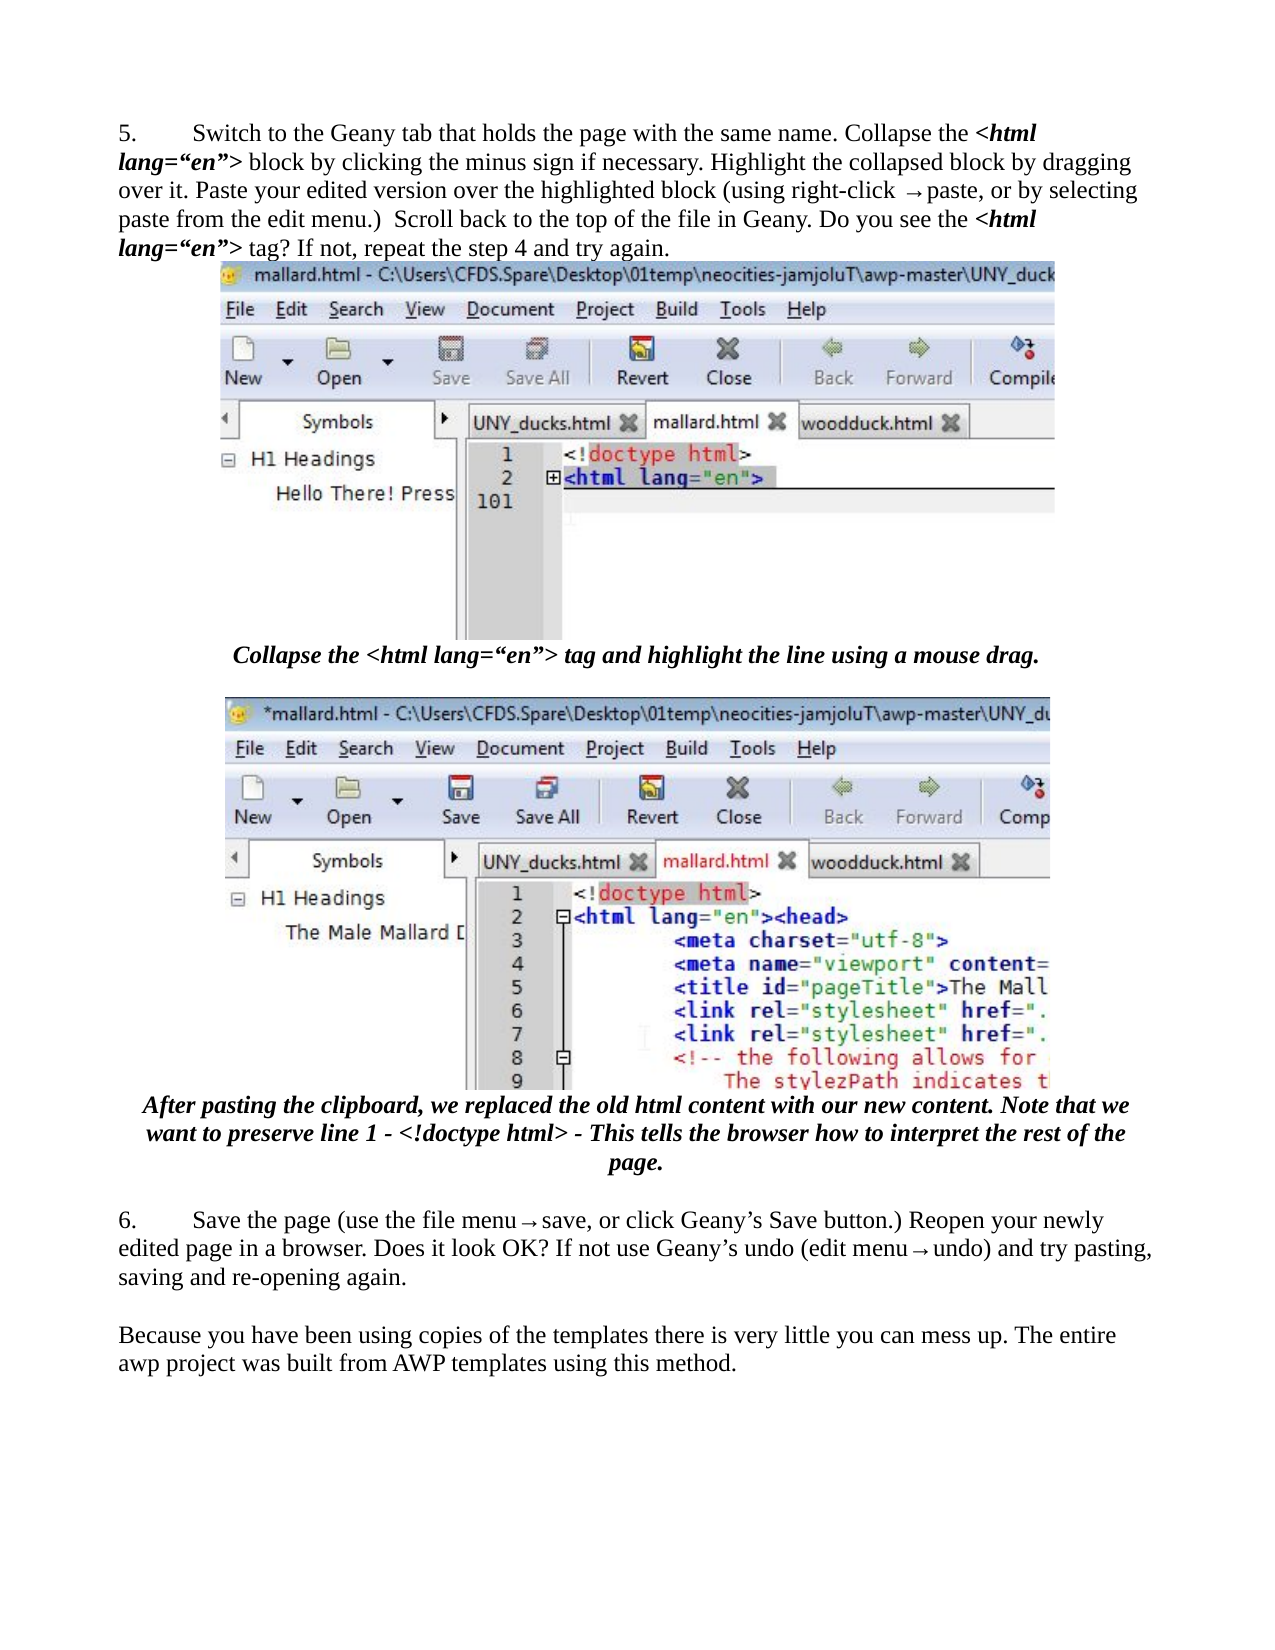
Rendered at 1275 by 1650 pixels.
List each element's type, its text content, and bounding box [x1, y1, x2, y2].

text 6. Save the page (use the file menu→save, or click Geany’s Save button.) Reopen your newly edited page in a browser. Does it look OK? If not use Geany’s undo (edit menu→undo) and try pasting, saving and re-opening again. [118, 1205, 1157, 1291]
text 5. Switch to the Geany tab that holds the page with the same name. Collapse the <html lang=“en”> block by clicking the minus sign if necessary. Highlight the collapsed block by dragging over it. Paste your edited version over the highlighted block (using right-click →paste, or by selecting paste from the edit menu.) Scroll back to the top of the file in Geany. Do you see the <html lang=“en”> tag? If not, repeat the step 4 and try again. [118, 118, 1157, 262]
picture [225, 697, 1050, 1090]
text After pasting the clipboard, we replaced the old html content with our new content. Note that we want to preserve line 1 - <!doctype html> - This tells the browser how to interpret the rest of the page. [118, 1090, 1157, 1176]
text Because you have been using copies of the templates there is very little you can mess up. The entire awp project was built from AWP templates using this method. [118, 1320, 1157, 1377]
picture [220, 261, 1055, 640]
text Collapse the <html lang=“en”> tag and highlight the line using a mouse drag. [118, 640, 1157, 669]
